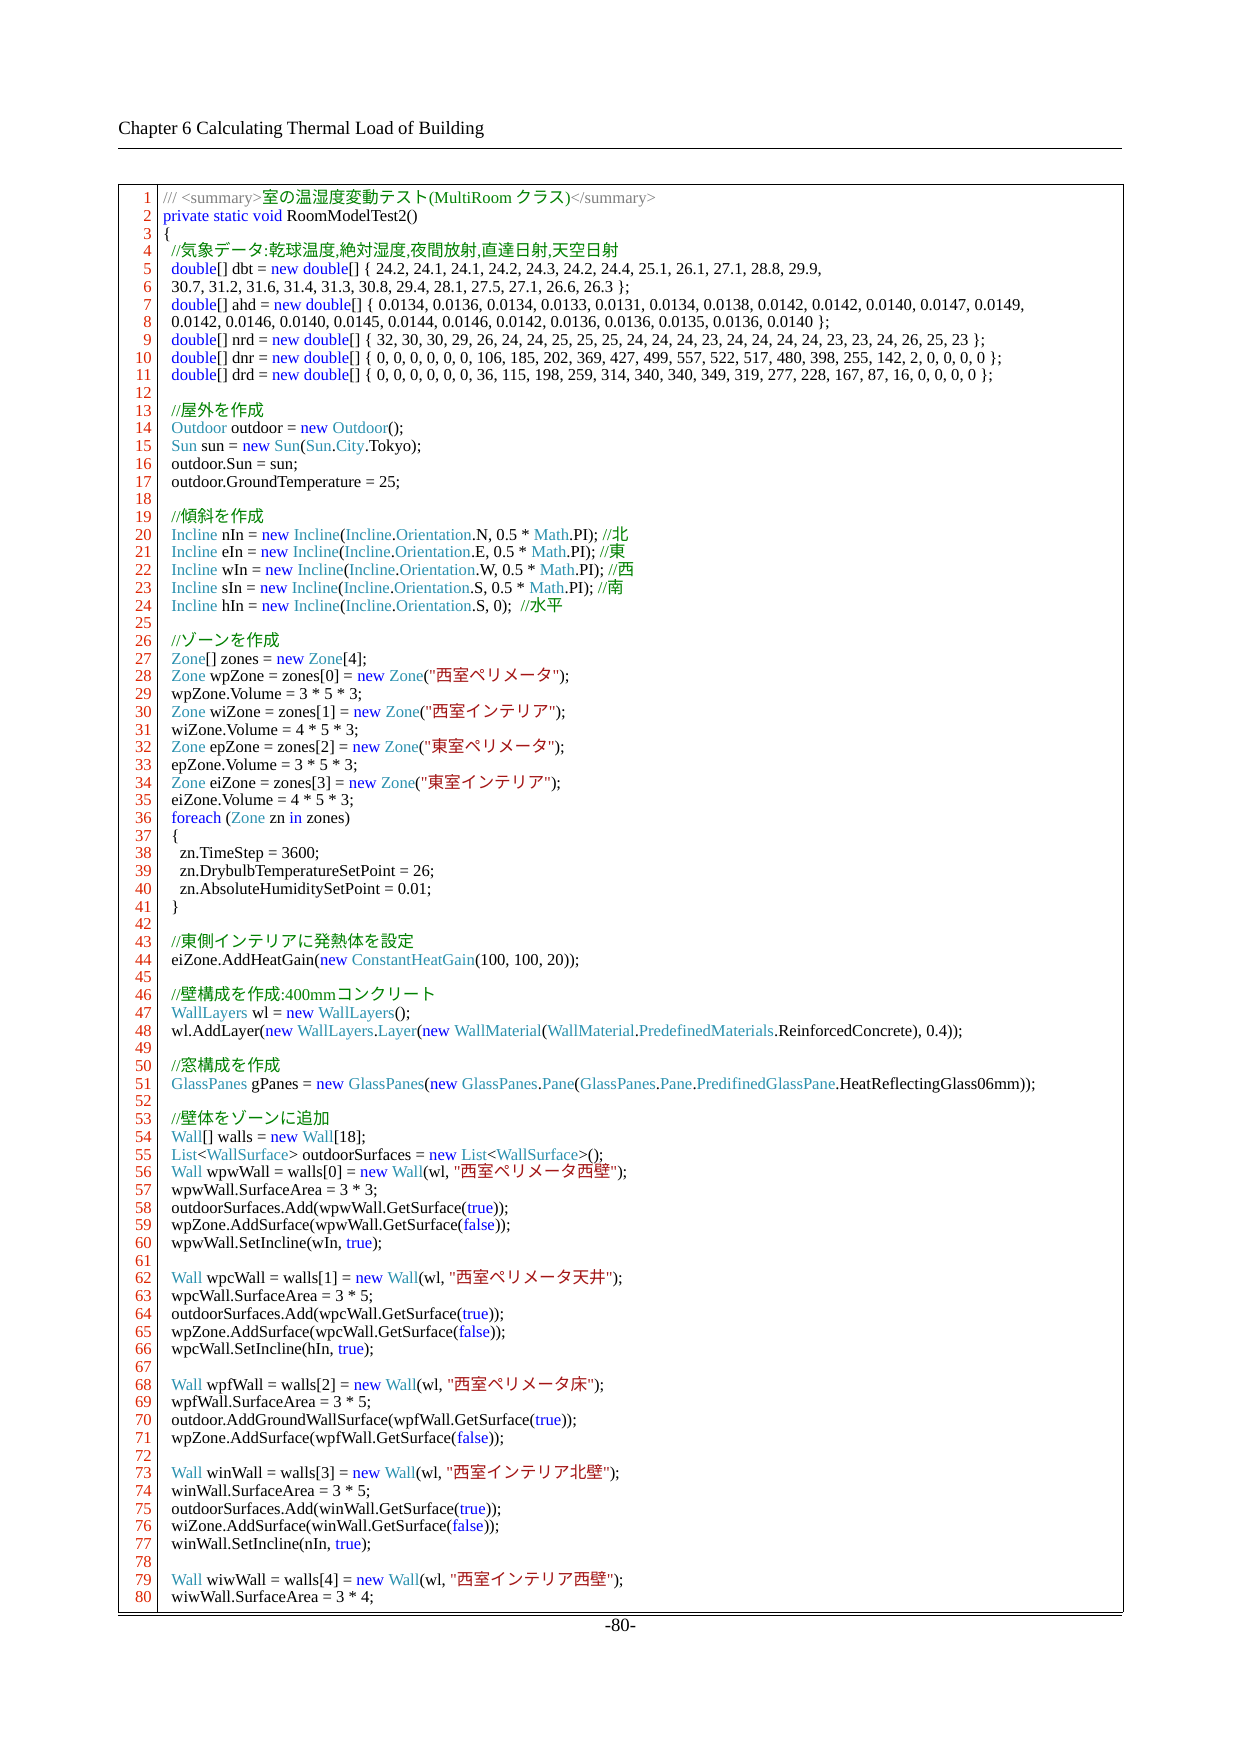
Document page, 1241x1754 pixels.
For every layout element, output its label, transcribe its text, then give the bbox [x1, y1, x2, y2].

table_header 1 2 3 4 5 6 7 8 9 10 11 12 13 14 15 16 17 18 19 20 21 22 23 24 25 26 27 28 29 30 31 32 33 34 35 36 37 38 39 40 41 42 43 44 45 46 47 48 49 50 51 52 53 54 55 56 57 58 59 60 61 62 63 64 65 66 67 68 69 70 71 72 73 74 75 76 77 78 79 80 [119, 185, 157, 1612]
table_header /// <summary>室の温湿度変動テスト(MultiRoomクラス)</summary> private static void RoomModelTest2() { //気象データ:乾球温度,絶対湿度,夜間放射,直達日射,天空日射 double[] dbt = new double[] { 24.2, 24.1, 24.1, 24.2, 24.3, 24.2, 24.4, 25.1, 26.1, 27.1, 28.8, 29.9, 30.7, 31.2, 31.6, 31.4, 31.3, 30.8, 29.4, 28.1, 27.5, 27.1, 26.6, 26.3 }; double[] ahd = new double[] { 0.0134, 0.0136, 0.0134, 0.0133, 0.0131, 0.0134, 0.0138, 0.0142, 0.0142, 0.0140, 0.0147, 0.0149, 0.0142, 0.0146, 0.0140, 0.0145, 0.0144, 0.0146, 0.0142, 0.0136, 0.0136, 0.0135, 0.0136, 0.0140 }; double[] nrd = new double[] { 32, 30, 30, 29, 26, 24, 24, 25, 25, 25, 24, 24, 24, 23, 24, 24, 24, 24, 23, 23, 24, 26, 25, 23 }; double[] dnr = new double[] { 0, 0, 0, 0, 0, 0, 106, 185, 202, 369, 427, 499, 557, 522, 517, 480, 398, 255, 142, 2, 0, 0, 0, 0 }; double[] drd = new double[] { 0, 0, 0, 0, 0, 0, 36, 115, 198, 259, 314, 340, 340, 349, 319, 277, 228, 167, 87, 16, 0, 0, 0, 0 }; //屋外を作成 Outdoor outdoor = new Outdoor(); Sun sun = new Sun(Sun.City.Tokyo); outdoor.Sun = sun; outdoor.GroundTemperature = 25; //傾斜を作成 Incline nIn = new Incline(Incline.Orientation.N, 0.5 * Math.PI); //北 Incline eIn = new Incline(Incline.Orientation.E, 0.5 * Math.PI); //東 Incline wIn = new Incline(Incline.Orientation.W, 0.5 * Math.PI); //西 Incline sIn = new Incline(Incline.Orientation.S, 0.5 * Math.PI); //南 Incline hIn = new Incline(Incline.Orientation.S, 0); //水平 //ゾーンを作成 Zone[] zones = new Zone[4]; Zone wpZone = zones[0] = new Zone("西室ペリメータ"); wpZone.Volume = 3 * 5 * 3; Zone wiZone = zones[1] = new Zone("西室インテリア"); wiZone.Volume = 4 * 5 * 3; Zone epZone = zones[2] = new Zone("東室ペリメータ"); epZone.Volume = 3 * 5 * 3; Zone eiZone = zones[3] = new Zone("東室インテリア"); eiZone.Volume = 4 * 5 * 3; foreach (Zone zn in zones) { zn.TimeStep = 3600; zn.DrybulbTemperatureSetPoint = 26; zn.AbsoluteHumiditySetPoint = 0.01; } //東側インテリアに発熱体を設定 eiZone.AddHeatGain(new ConstantHeatGain(100, 100, 20)); //壁構成を作成:400mmコンクリート WallLayers wl = new WallLayers(); wl.AddLayer(new WallLayers.Layer(new WallMaterial(WallMaterial.PredefinedMaterials.ReinforcedConcrete), 0.4)); //窓構成を作成 GlassPanes gPanes = new GlassPanes(new GlassPanes.Pane(GlassPanes.Pane.PredifinedGlassPane.HeatReflectingGlass06mm)); //壁体をゾーンに追加 Wall[] walls = new Wall[18]; List<WallSurface> outdoorSurfaces = new List<WallSurface>(); Wall wpwWall = walls[0] = new Wall(wl, "西室ペリメータ西壁"); wpwWall.SurfaceArea = 3 * 3; outdoorSurfaces.Add(wpwWall.GetSurface(true)); wpZone.AddSurface(wpwWall.GetSurface(false)); wpwWall.SetIncline(wIn, true); Wall wpcWall = walls[1] = new Wall(wl, "西室ペリメータ天井"); wpcWall.SurfaceArea = 3 * 5; outdoorSurfaces.Add(wpcWall.GetSurface(true)); wpZone.AddSurface(wpcWall.GetSurface(false)); wpcWall.SetIncline(hIn, true); Wall wpfWall = walls[2] = new Wall(wl, "西室ペリメータ床"); wpfWall.SurfaceArea = 3 * 5; outdoor.AddGroundWallSurface(wpfWall.GetSurface(true)); wpZone.AddSurface(wpfWall.GetSurface(false)); Wall winWall = walls[3] = new Wall(wl, "西室インテリア北壁"); winWall.SurfaceArea = 3 * 5; outdoorSurfaces.Add(winWall.GetSurface(true)); wiZone.AddSurface(winWall.GetSurface(false)); winWall.SetIncline(nIn, true); Wall wiwWall = walls[4] = new Wall(wl, "西室インテリア西壁"); wiwWall.SurfaceArea = 3 * 4; [158, 185, 1123, 1612]
